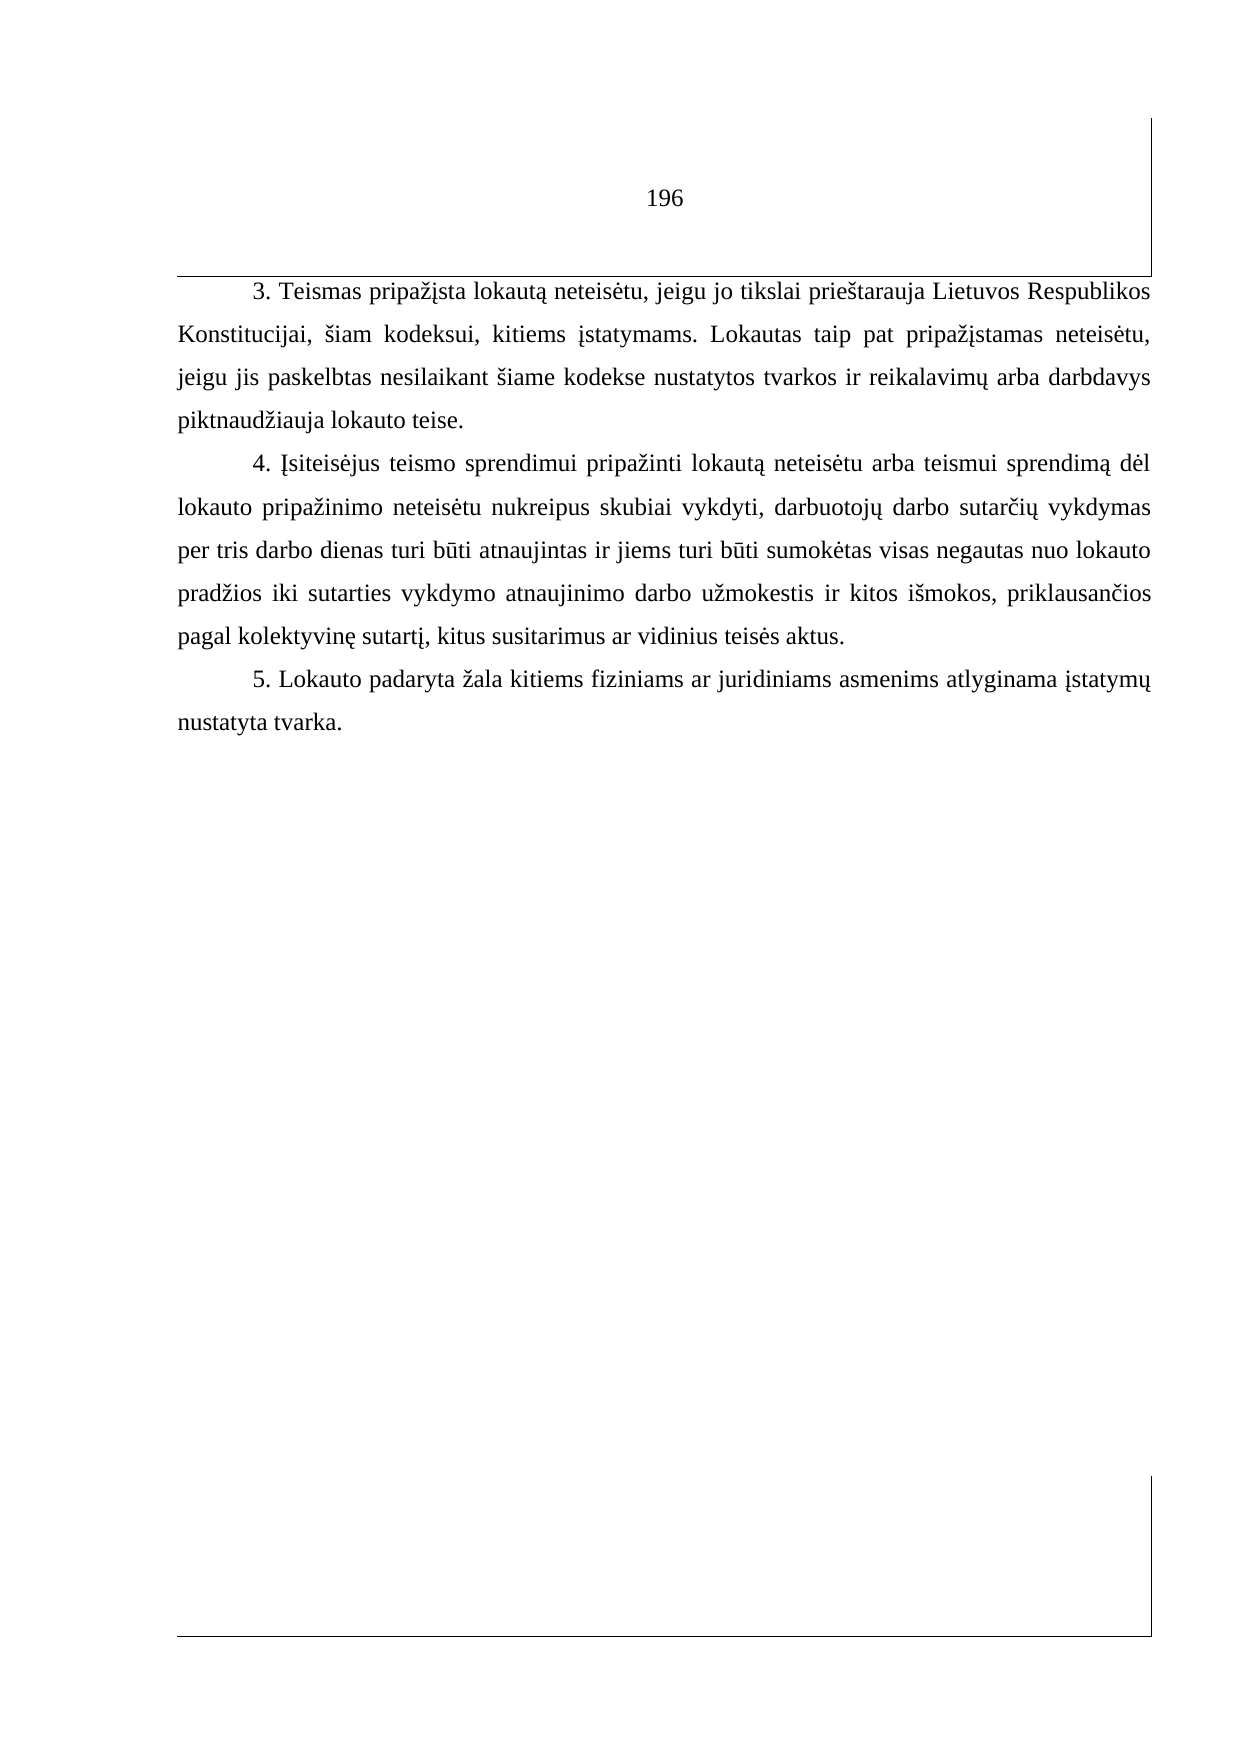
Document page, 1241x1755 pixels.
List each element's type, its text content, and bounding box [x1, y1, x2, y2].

text 3. Teismas pripažįsta lokautą neteisėtu, jeigu jo tikslai prieštarauja Lietuvos Respublikos Konstitucijai, šiam kodeksui, kitiems įstatymams. Lokautas taip pat pripažįstamas neteisėtu, jeigu jis paskelbtas nesilaikant šiame kodekse nustatytos tvarkos ir reikalavimų arba darbdavys piktnaudžiauja lokauto teise. [177, 276, 1152, 434]
text 5. Lokauto padaryta žala kitiems fiziniams ar juridiniams asmenims atlyginama įstatymų nustatyta tvarka. [177, 664, 1152, 736]
text 4. Įsiteisėjus teismo sprendimui pripažinti lokautą neteisėtu arba teismui sprendimą dėl lokauto pripažinimo neteisėtu nukreipus skubiai vykdyti, darbuotojų darbo sutarčių vykdymas per tris darbo dienas turi būti atnaujintas ir jiems turi būti sumokėtas visas negautas nuo lokauto pradžios iki sutarties vykdymo atnaujinimo darbo užmokestis ir kitos išmokos, priklausančios pagal kolektyvinę sutartį, kitus susitarimus ar vidinius teisės aktus. [177, 448, 1152, 650]
